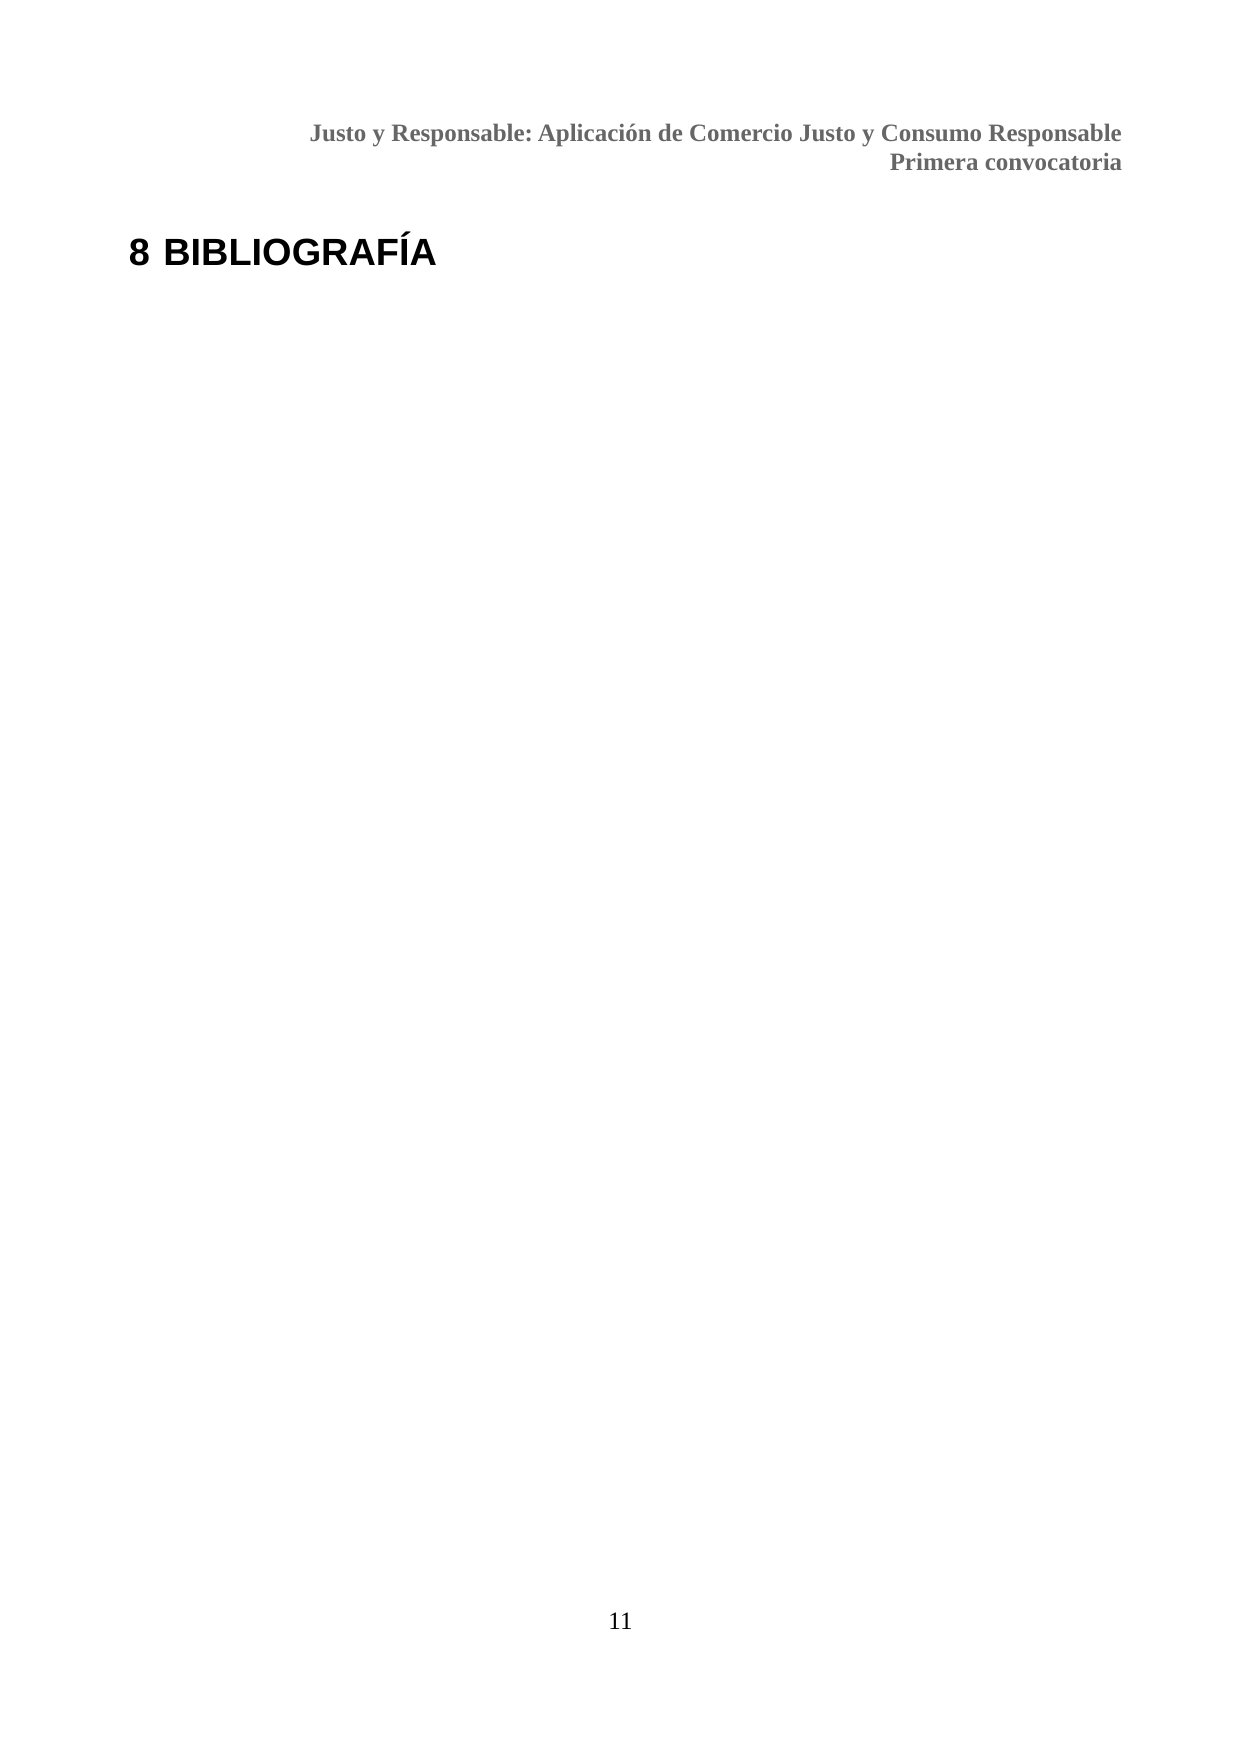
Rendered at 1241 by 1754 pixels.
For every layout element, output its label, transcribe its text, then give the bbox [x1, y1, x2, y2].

subtitle BIBLIOGRAFÍA [118, 230, 1122, 274]
